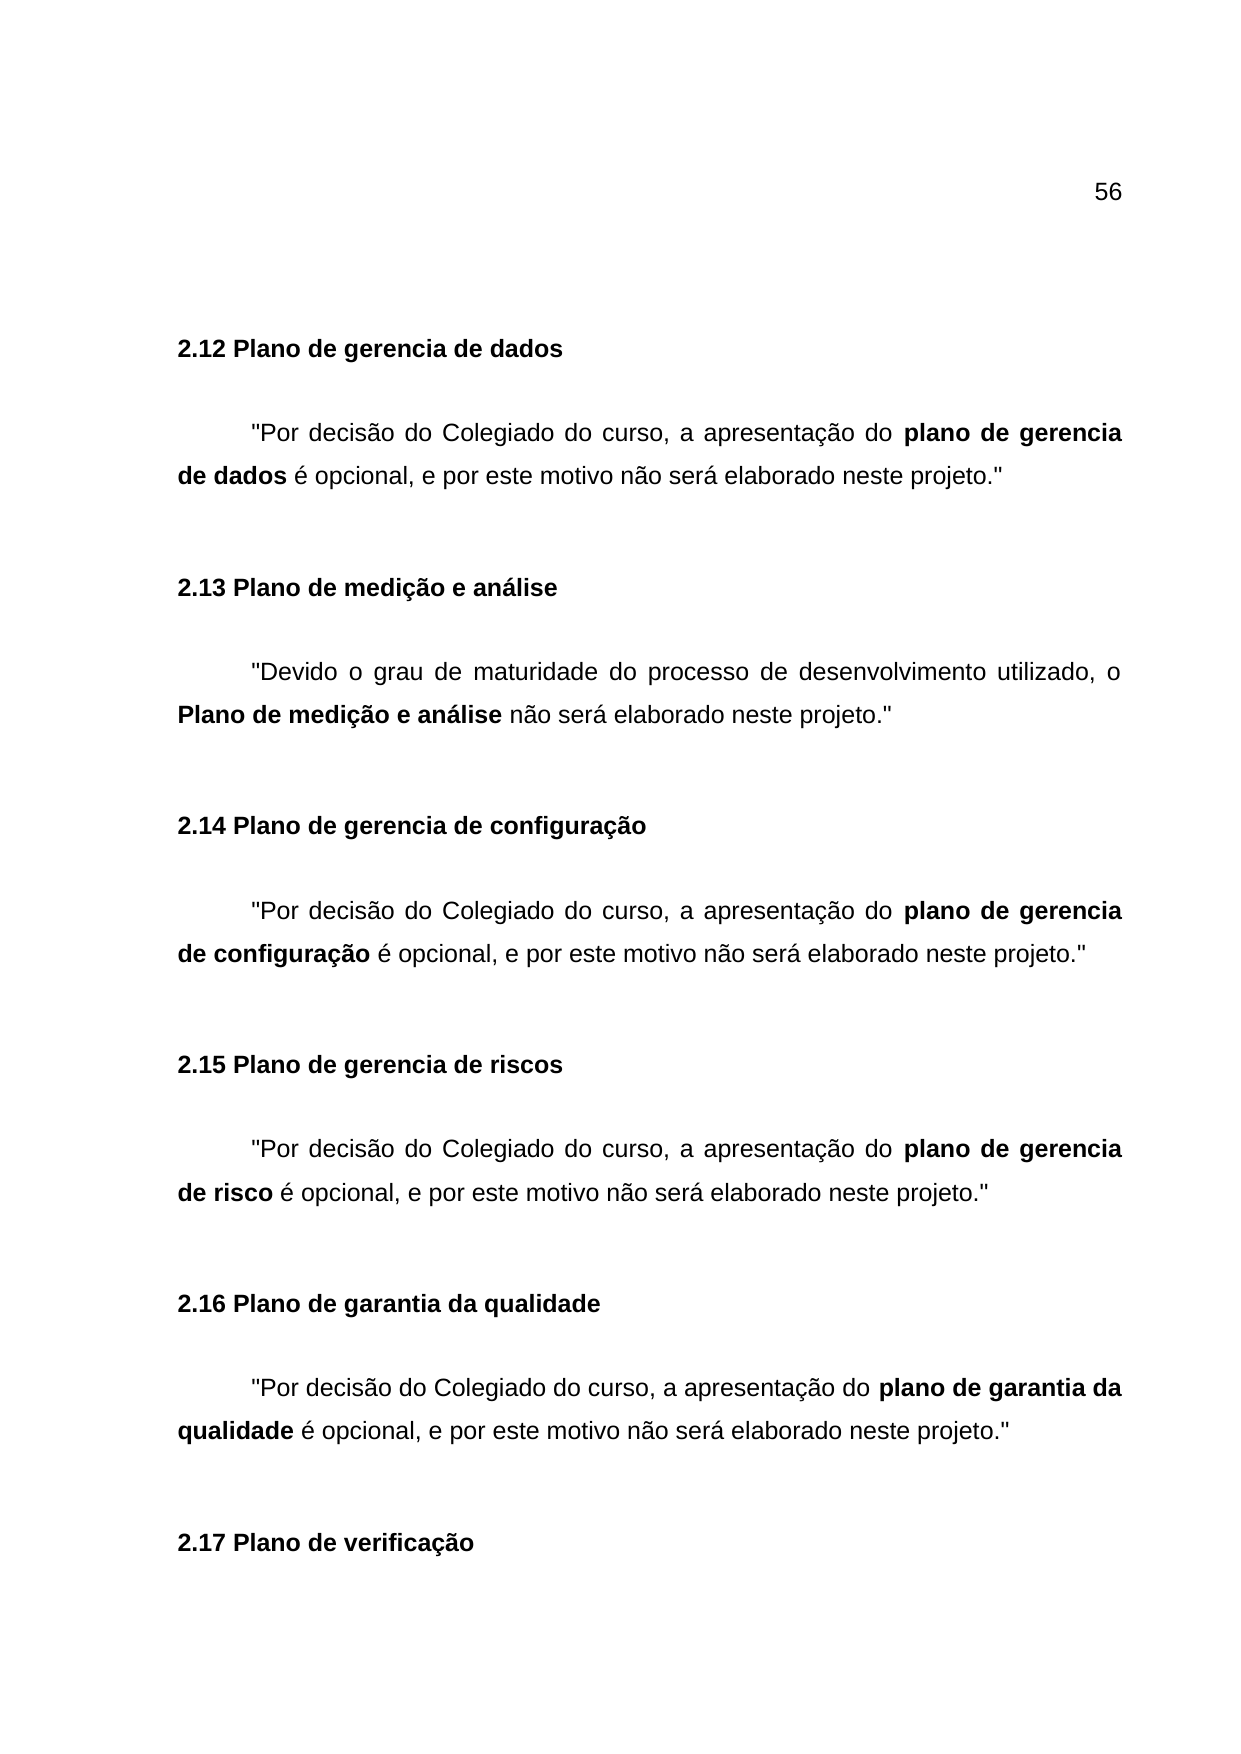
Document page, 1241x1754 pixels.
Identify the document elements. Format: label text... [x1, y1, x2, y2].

subtitle 2.15 Plano de gerencia de riscos [177, 1050, 1122, 1079]
subtitle 2.12 Plano de gerencia de dados [177, 334, 1122, 363]
subtitle 2.17 Plano de verificação [177, 1528, 1122, 1556]
text "Por decisão do Colegiado do curso, a apresentação do plano de gerencia de dados é opcional, e por este motivo não será elaborado neste projeto." [177, 418, 1122, 490]
text "Por decisão do Colegiado do curso, a apresentação do plano de gerencia de risco é opcional, e por este motivo não será elaborado neste projeto." [177, 1134, 1122, 1206]
text "Por decisão do Colegiado do curso, a apresentação do plano de gerencia de configuração é opcional, e por este motivo não será elaborado neste projeto." [177, 896, 1122, 968]
text "Devido o grau de maturidade do processo de desenvolvimento utilizado, o Plano de medição e análise não será elaborado neste projeto." [177, 657, 1122, 729]
subtitle 2.13 Plano de medição e análise [177, 573, 1122, 601]
subtitle 2.16 Plano de garantia da qualidade [177, 1289, 1122, 1318]
subtitle 2.14 Plano de gerencia de configuração [177, 811, 1122, 840]
text "Por decisão do Colegiado do curso, a apresentação do plano de garantia da qualidade é opcional, e por este motivo não será elaborado neste projeto." [177, 1373, 1122, 1445]
